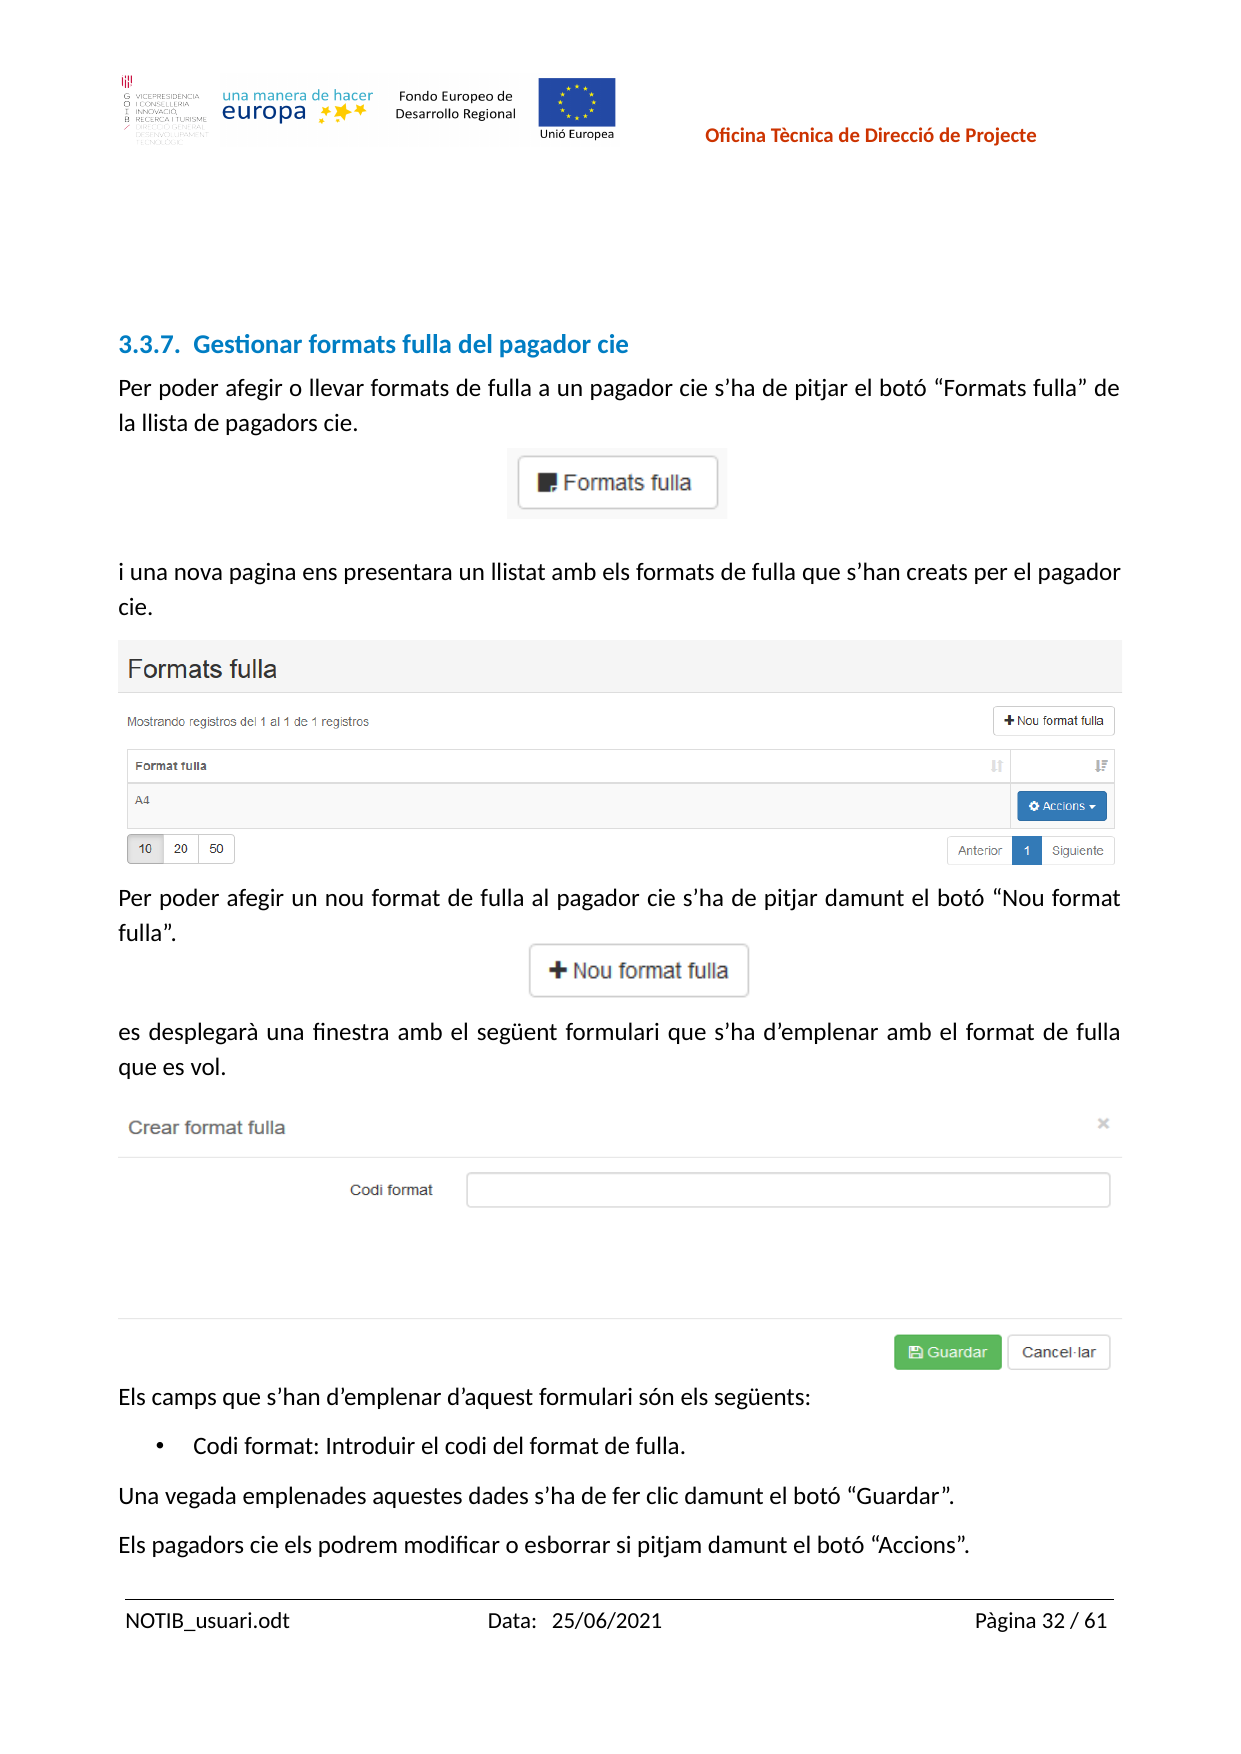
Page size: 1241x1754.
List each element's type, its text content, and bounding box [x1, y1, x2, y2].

picture [118, 640, 1123, 878]
picture [118, 73, 213, 147]
picture [507, 448, 728, 519]
text es desplegarà una finestra amb el següent formulari que s’ha d’emplenar amb el format de fulla que es vol. [118, 1016, 1122, 1081]
text Els camps que s’han d’emplenar d’aquest formulari són els següents: [118, 1377, 1122, 1411]
list Codi format: Introduir el codi del format de fulla. [156, 1431, 1122, 1461]
text Els pagadors cie els podrem modificar o esborrar si pitjam damunt el botó “Accions”. [118, 1530, 1122, 1560]
text i una nova pagina ens presentara un llistat amb els formats de fulla que s’han creats per el pagador cie. [118, 556, 1122, 622]
text Per poder afegir un nou format de fulla al pagador cie s’ha de pitjar damunt el botó “Nou format fulla”. [118, 878, 1122, 947]
picture [118, 1100, 1123, 1377]
text Una vegada emplenades aquestes dades s’ha de fer clic damunt el botó “Guardar”. [118, 1480, 1122, 1511]
text Per poder afegir o llevar formats de fulla a un pagador cie s’ha de pitjar el botó “Formats fulla” de la llista de pagadors cie. [118, 372, 1122, 438]
subtitle Gestionar formats fulla del pagador cie [118, 327, 1122, 360]
picture [219, 73, 621, 147]
picture [512, 936, 762, 1004]
